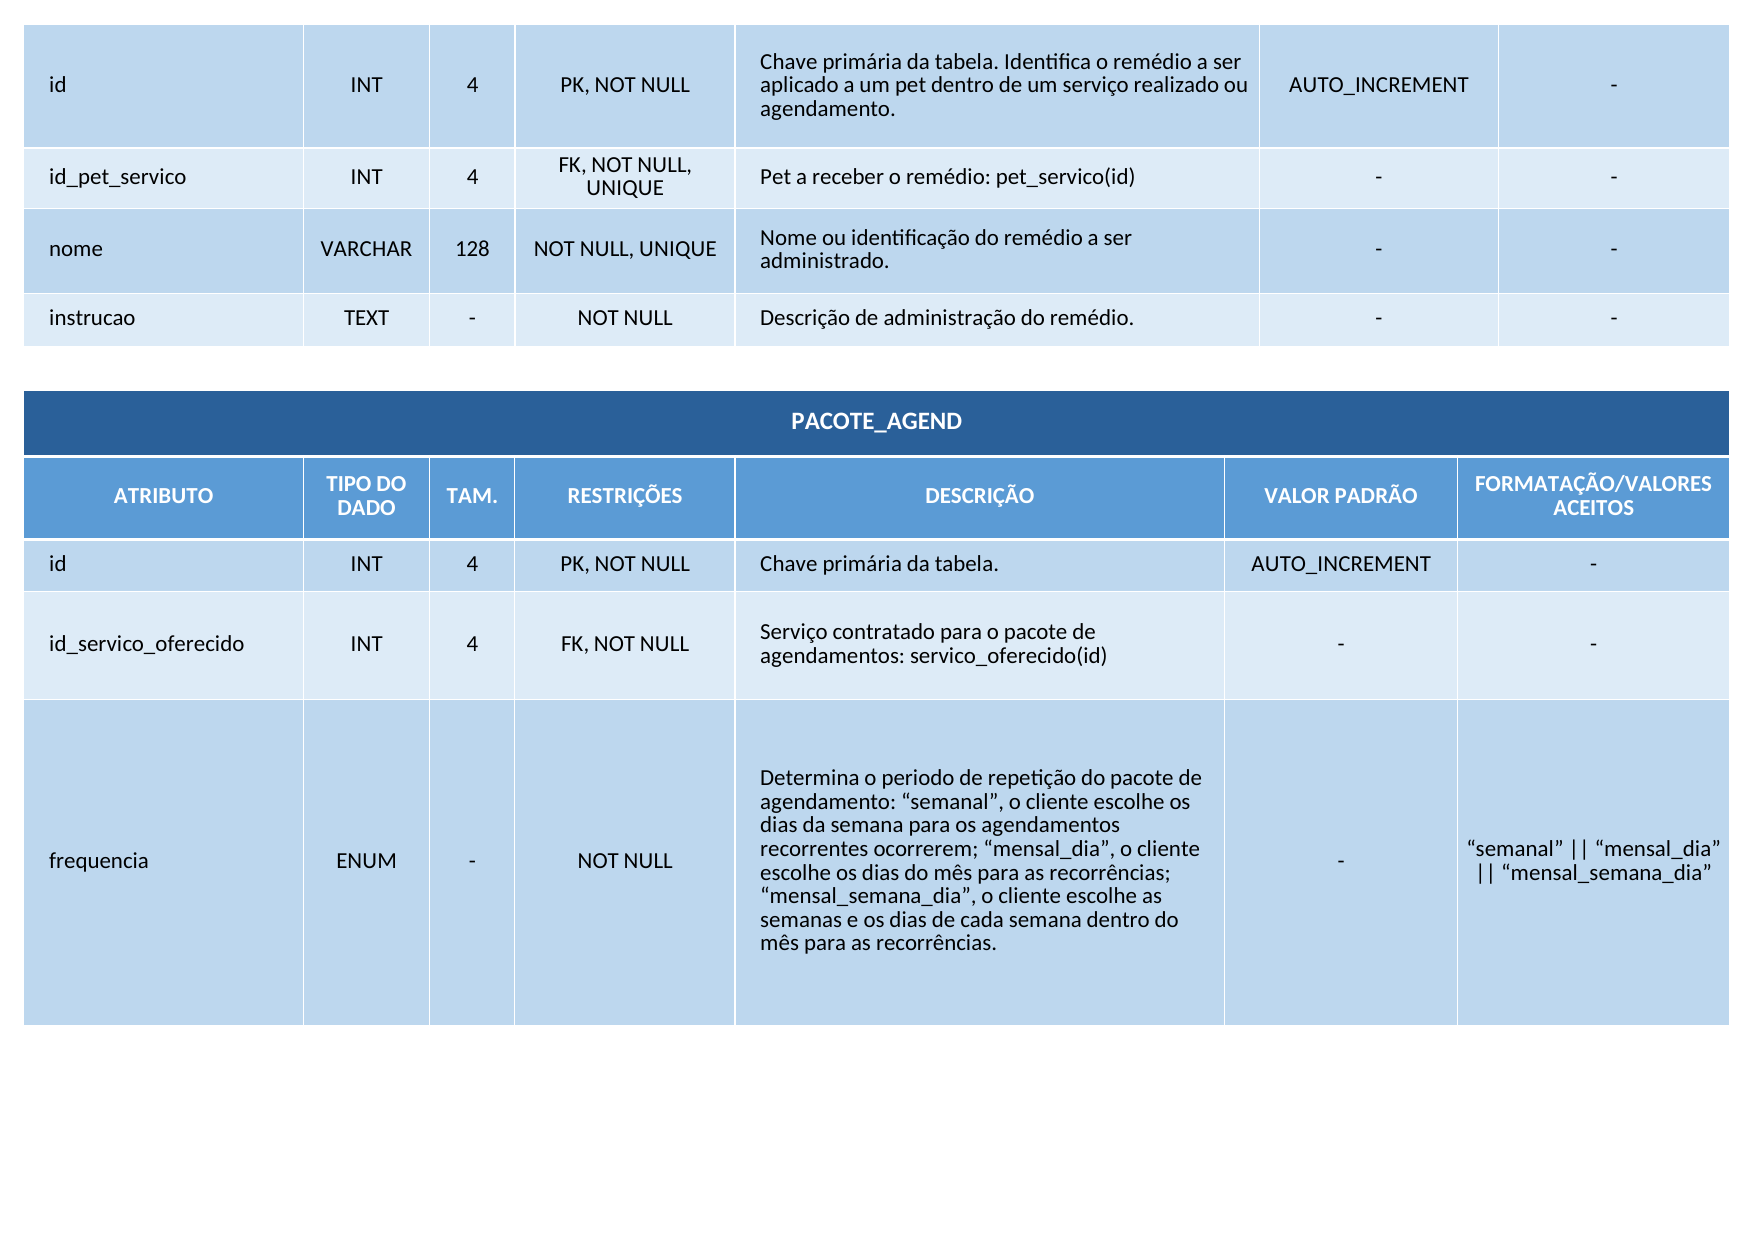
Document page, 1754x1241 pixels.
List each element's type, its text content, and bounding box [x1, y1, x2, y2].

table_cell - [1499, 294, 1729, 346]
table_cell id [24, 25, 303, 147]
table_cell 4 [430, 592, 514, 699]
table_cell AUTO_INCREMENT [1260, 25, 1498, 147]
table_cell - [1225, 700, 1457, 1025]
table_cell id [24, 541, 303, 591]
table_cell FORMATAÇÃO/VALORES ACEITOS [1458, 458, 1729, 538]
table_cell NOT NULL [515, 700, 734, 1025]
table_cell DESCRIÇÃO [736, 458, 1224, 538]
table_cell - [1260, 209, 1498, 293]
table_cell FK, NOT NULL [515, 592, 734, 699]
table_cell NOT NULL [516, 294, 734, 346]
table_cell VARCHAR [304, 209, 429, 293]
table_cell INT [304, 25, 429, 147]
table_cell INT [304, 592, 429, 699]
table_cell Determina o periodo de repetição do pacote de agendamento: “semanal”, o cliente escolhe os dias da semana para os agendamentos recorrentes ocorrerem; “mensal_dia”, o cliente escolhe os dias do mês para as recorrências; “mensal_semana_dia”, o cliente escolhe as semanas e os dias de cada semana dentro do mês para as recorrências. [736, 700, 1224, 1025]
table_cell nome [24, 209, 303, 293]
table_header PACOTE_AGEND [24, 391, 1729, 455]
table_cell TEXT [304, 294, 429, 346]
table_cell PK, NOT NULL [515, 541, 734, 591]
table_cell - [430, 294, 514, 346]
table_cell TIPO DO DADO [304, 458, 429, 538]
table_cell 128 [430, 209, 514, 293]
table_cell 4 [430, 25, 514, 147]
table_cell 4 [430, 541, 514, 591]
table_cell - [1458, 592, 1729, 699]
table_cell “semanal” || “mensal_dia” || “mensal_semana_dia” [1458, 700, 1729, 1025]
table_cell Pet a receber o remédio: pet_servico(id) [736, 149, 1259, 208]
table_cell TAM. [430, 458, 514, 538]
table_cell Chave primária da tabela. Identifica o remédio a ser aplicado a um pet dentro de um serviço realizado ou agendamento. [736, 25, 1259, 147]
table_cell Nome ou identificação do remédio a ser administrado. [736, 209, 1259, 293]
table_cell ENUM [304, 700, 429, 1025]
table_cell Serviço contratado para o pacote de agendamentos: servico_oferecido(id) [736, 592, 1224, 699]
table_cell - [1260, 149, 1498, 208]
table_cell frequencia [24, 700, 303, 1025]
table_cell FK, NOT NULL, UNIQUE [516, 149, 734, 208]
table_cell NOT NULL, UNIQUE [516, 209, 734, 293]
table_cell - [1458, 541, 1729, 591]
table_cell - [1499, 25, 1729, 147]
table_cell INT [304, 541, 429, 591]
table_cell - [1499, 149, 1729, 208]
table_cell 4 [430, 149, 514, 208]
table_cell RESTRIÇÕES [515, 458, 734, 538]
table_cell PK, NOT NULL [516, 25, 734, 147]
table_cell ATRIBUTO [24, 458, 303, 538]
table_cell instrucao [24, 294, 303, 346]
table_cell id_servico_oferecido [24, 592, 303, 699]
table_cell AUTO_INCREMENT [1225, 541, 1457, 591]
table_cell - [430, 700, 514, 1025]
table_cell id_pet_servico [24, 149, 303, 208]
table_cell - [1225, 592, 1457, 699]
table_cell VALOR PADRÃO [1225, 458, 1457, 538]
table_cell INT [304, 149, 429, 208]
table_cell - [1260, 294, 1498, 346]
table_cell - [1499, 209, 1729, 293]
table_cell Chave primária da tabela. [736, 541, 1224, 591]
table_cell Descrição de administração do remédio. [736, 294, 1259, 346]
